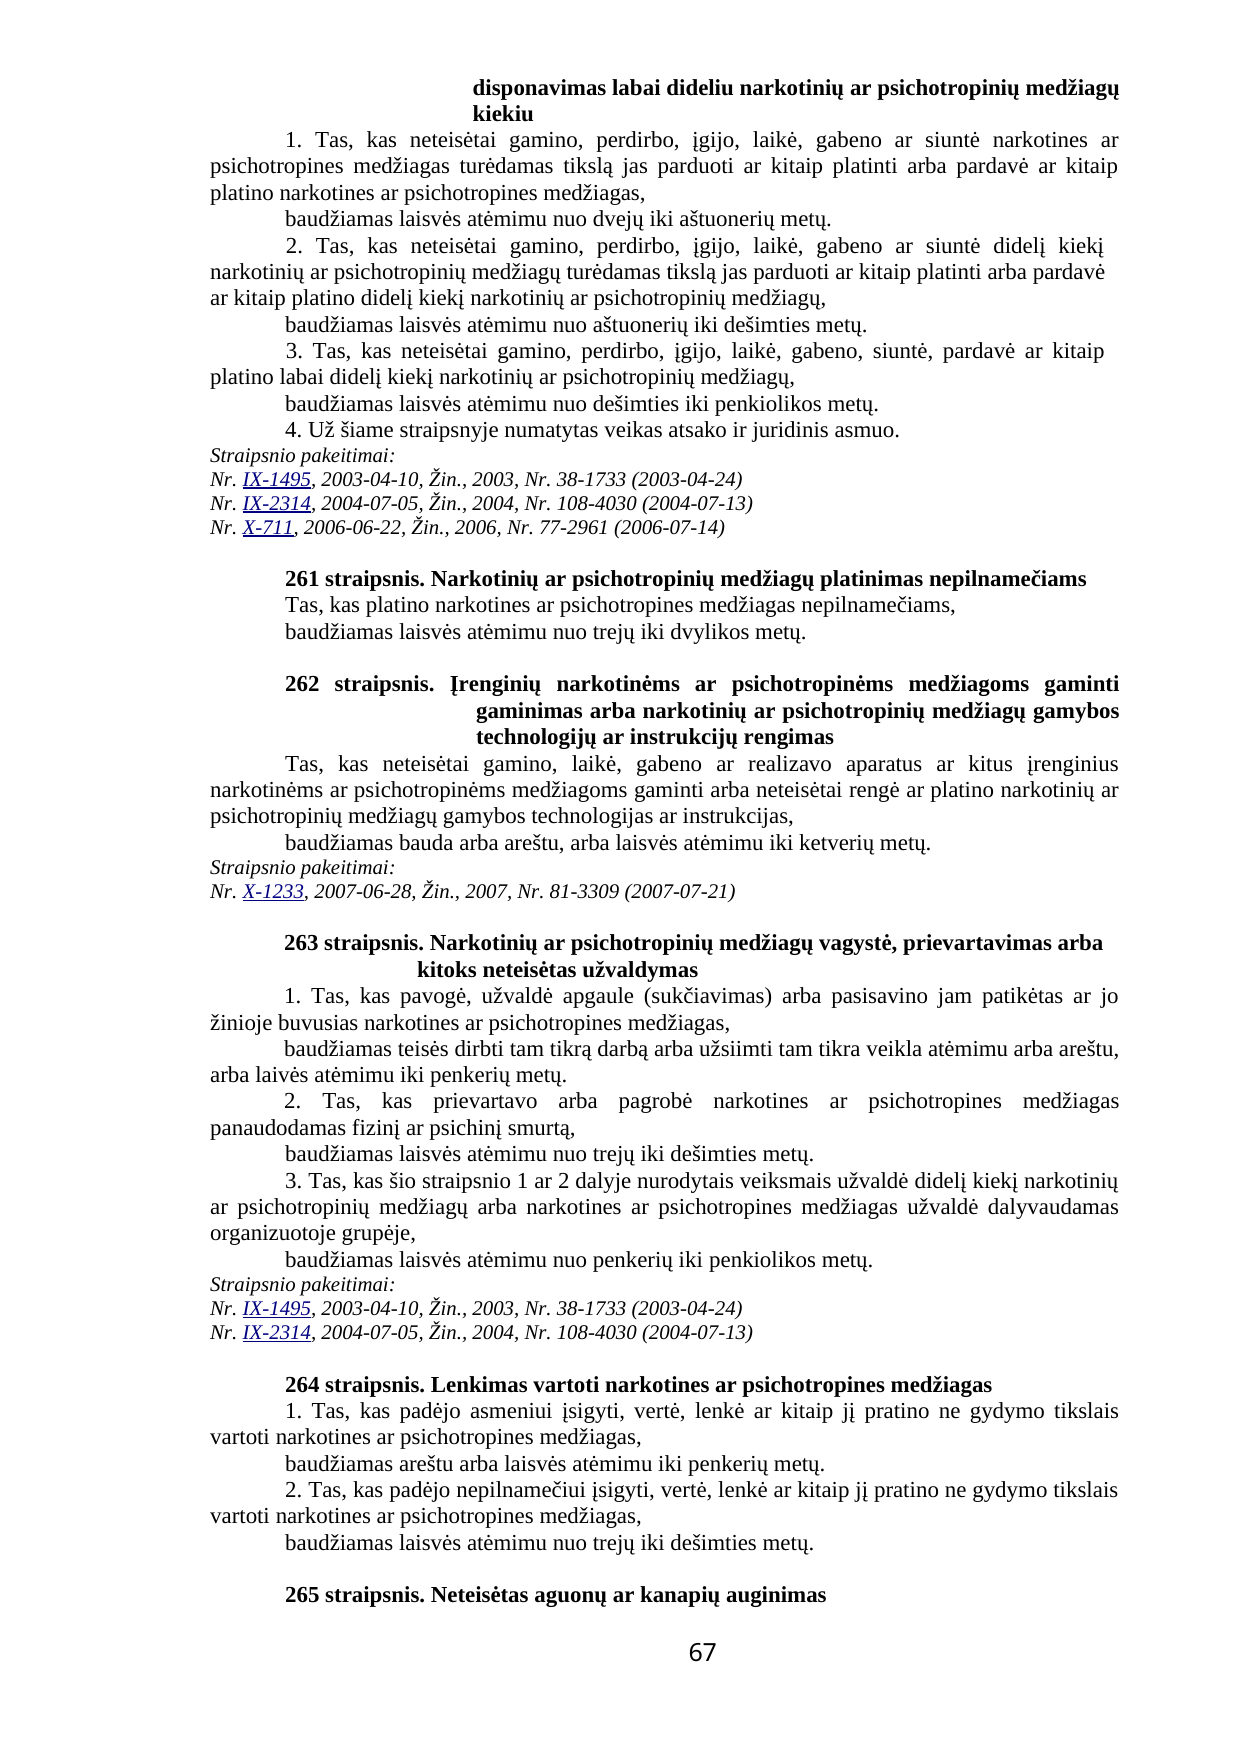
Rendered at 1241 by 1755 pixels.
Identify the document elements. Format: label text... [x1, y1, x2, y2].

text 265 straipsnis. Neteisėtas aguonų ar kanapių auginimas [210, 1581, 1120, 1608]
text Nr. IX-2314, 2004-07-05, Žin., 2004, Nr. 108-4030 (2004-07-13) [210, 1320, 1120, 1344]
text Tas, kas neteisėtai gamino, laikė, gabeno ar realizavo aparatus ar kitus įrenginius narkotinėms ar psichotropinėms medžiagoms gaminti arba neteisėtai rengė ar platino narkotinių ar psichotropinių medžiagų gamybos technologijas ar instrukcijas, [210, 749, 1120, 829]
text baudžiamas areštu arba laisvės atėmimu iki penkerių metų. [210, 1450, 1120, 1476]
text Tas, kas platino narkotines ar psichotropines medžiagas nepilnamečiams, [210, 591, 1120, 618]
text Nr. IX-1495, 2003-04-10, Žin., 2003, Nr. 38-1733 (2003-04-24) [210, 1296, 1120, 1320]
text 2. Tas, kas neteisėtai gamino, perdirbo, įgijo, laikė, gabeno ar siuntė didelį kiekį narkotinių ar psichotropinių medžiagų turėdamas tikslą jas parduoti ar kitaip platinti arba pardavė ar kitaip platino didelį kiekį narkotinių ar psichotropinių medžiagų, [210, 232, 1106, 311]
text 1. Tas, kas neteisėtai gamino, perdirbo, įgijo, laikė, gabeno ar siuntė narkotines ar psichotropines medžiagas turėdamas tikslą jas parduoti ar kitaip platinti arba pardavė ar kitaip platino narkotines ar psichotropines medžiagas, [210, 126, 1120, 205]
text baudžiamas laisvės atėmimu nuo trejų iki dešimties metų. [210, 1529, 1120, 1555]
text baudžiamas laisvės atėmimu nuo trejų iki dešimties metų. [210, 1140, 1120, 1167]
text 2. Tas, kas padėjo nepilnamečiui įsigyti, vertė, lenkė ar kitaip jį pratino ne gydymo tikslais vartoti narkotines ar psichotropines medžiagas, [210, 1476, 1120, 1529]
text baudžiamas laisvės atėmimu nuo penkerių iki penkiolikos metų. [210, 1246, 1120, 1272]
text baudžiamas bauda arba areštu, arba laisvės atėmimu iki ketverių metų. [210, 829, 1120, 855]
text 4. Už šiame straipsnyje numatytas veikas atsako ir juridinis asmuo. [210, 416, 1120, 442]
text 264 straipsnis. Lenkimas vartoti narkotines ar psichotropines medžiagas [210, 1371, 1120, 1397]
text 261 straipsnis. Narkotinių ar psichotropinių medžiagų platinimas nepilnamečiams [285, 565, 1120, 591]
text Nr. X-1233, 2007-06-28, Žin., 2007, Nr. 81-3309 (2007-07-21) [210, 879, 1120, 903]
text baudžiamas teisės dirbti tam tikrą darbą arba užsiimti tam tikra veikla atėmimu arba areštu, arba laivės atėmimu iki penkerių metų. [210, 1035, 1120, 1088]
text baudžiamas laisvės atėmimu nuo aštuonerių iki dešimties metų. [210, 311, 1120, 337]
text Straipsnio pakeitimai: [210, 1272, 1120, 1296]
text 1. Tas, kas padėjo asmeniui įsigyti, vertė, lenkė ar kitaip jį pratino ne gydymo tikslais vartoti narkotines ar psichotropines medžiagas, [210, 1397, 1120, 1450]
text Nr. IX-1495, 2003-04-10, Žin., 2003, Nr. 38-1733 (2003-04-24) [210, 467, 1120, 491]
text 263 straipsnis. Narkotinių ar psichotropinių medžiagų vagystė, prievartavimas arba [210, 929, 1120, 956]
text baudžiamas laisvės atėmimu nuo dvejų iki aštuonerių metų. [210, 205, 1120, 232]
text Straipsnio pakeitimai: [210, 442, 1120, 467]
text 2. Tas, kas prievartavo arba pagrobė narkotines ar psichotropines medžiagas panaudodamas fizinį ar psichinį smurtą, [210, 1088, 1120, 1140]
text Straipsnio pakeitimai: [210, 855, 1120, 879]
text baudžiamas laisvės atėmimu nuo dešimties iki penkiolikos metų. [210, 390, 1120, 416]
text Nr. X-711, 2006-06-22, Žin., 2006, Nr. 77-2961 (2006-07-14) [210, 515, 1120, 539]
text 262 straipsnis. Įrenginių narkotinėms ar psichotropinėms medžiagoms gaminti gaminimas arba narkotinių ar psichotropinių medžiagų gamybos technologijų ar instrukcijų rengimas [285, 671, 1120, 749]
text 1. Tas, kas pavogė, užvaldė apgaule (sukčiavimas) arba pasisavino jam patikėtas ar jo žinioje buvusias narkotines ar psichotropines medžiagas, [210, 982, 1120, 1035]
text baudžiamas laisvės atėmimu nuo trejų iki dvylikos metų. [210, 618, 1120, 644]
text Nr. IX-2314, 2004-07-05, Žin., 2004, Nr. 108-4030 (2004-07-13) [210, 491, 1120, 515]
text kitoks neteisėtas užvaldymas [210, 956, 1120, 982]
text disponavimas labai dideliu narkotinių ar psichotropinių medžiagų kiekiu [285, 73, 1120, 126]
text 3. Tas, kas šio straipsnio 1 ar 2 dalyje nurodytais veiksmais užvaldė didelį kiekį narkotinių ar psichotropinių medžiagų arba narkotines ar psichotropines medžiagas užvaldė dalyvaudamas organizuotoje grupėje, [210, 1167, 1120, 1246]
text 3. Tas, kas neteisėtai gamino, perdirbo, įgijo, laikė, gabeno, siuntė, pardavė ar kitaip platino labai didelį kiekį narkotinių ar psichotropinių medžiagų, [210, 337, 1106, 390]
